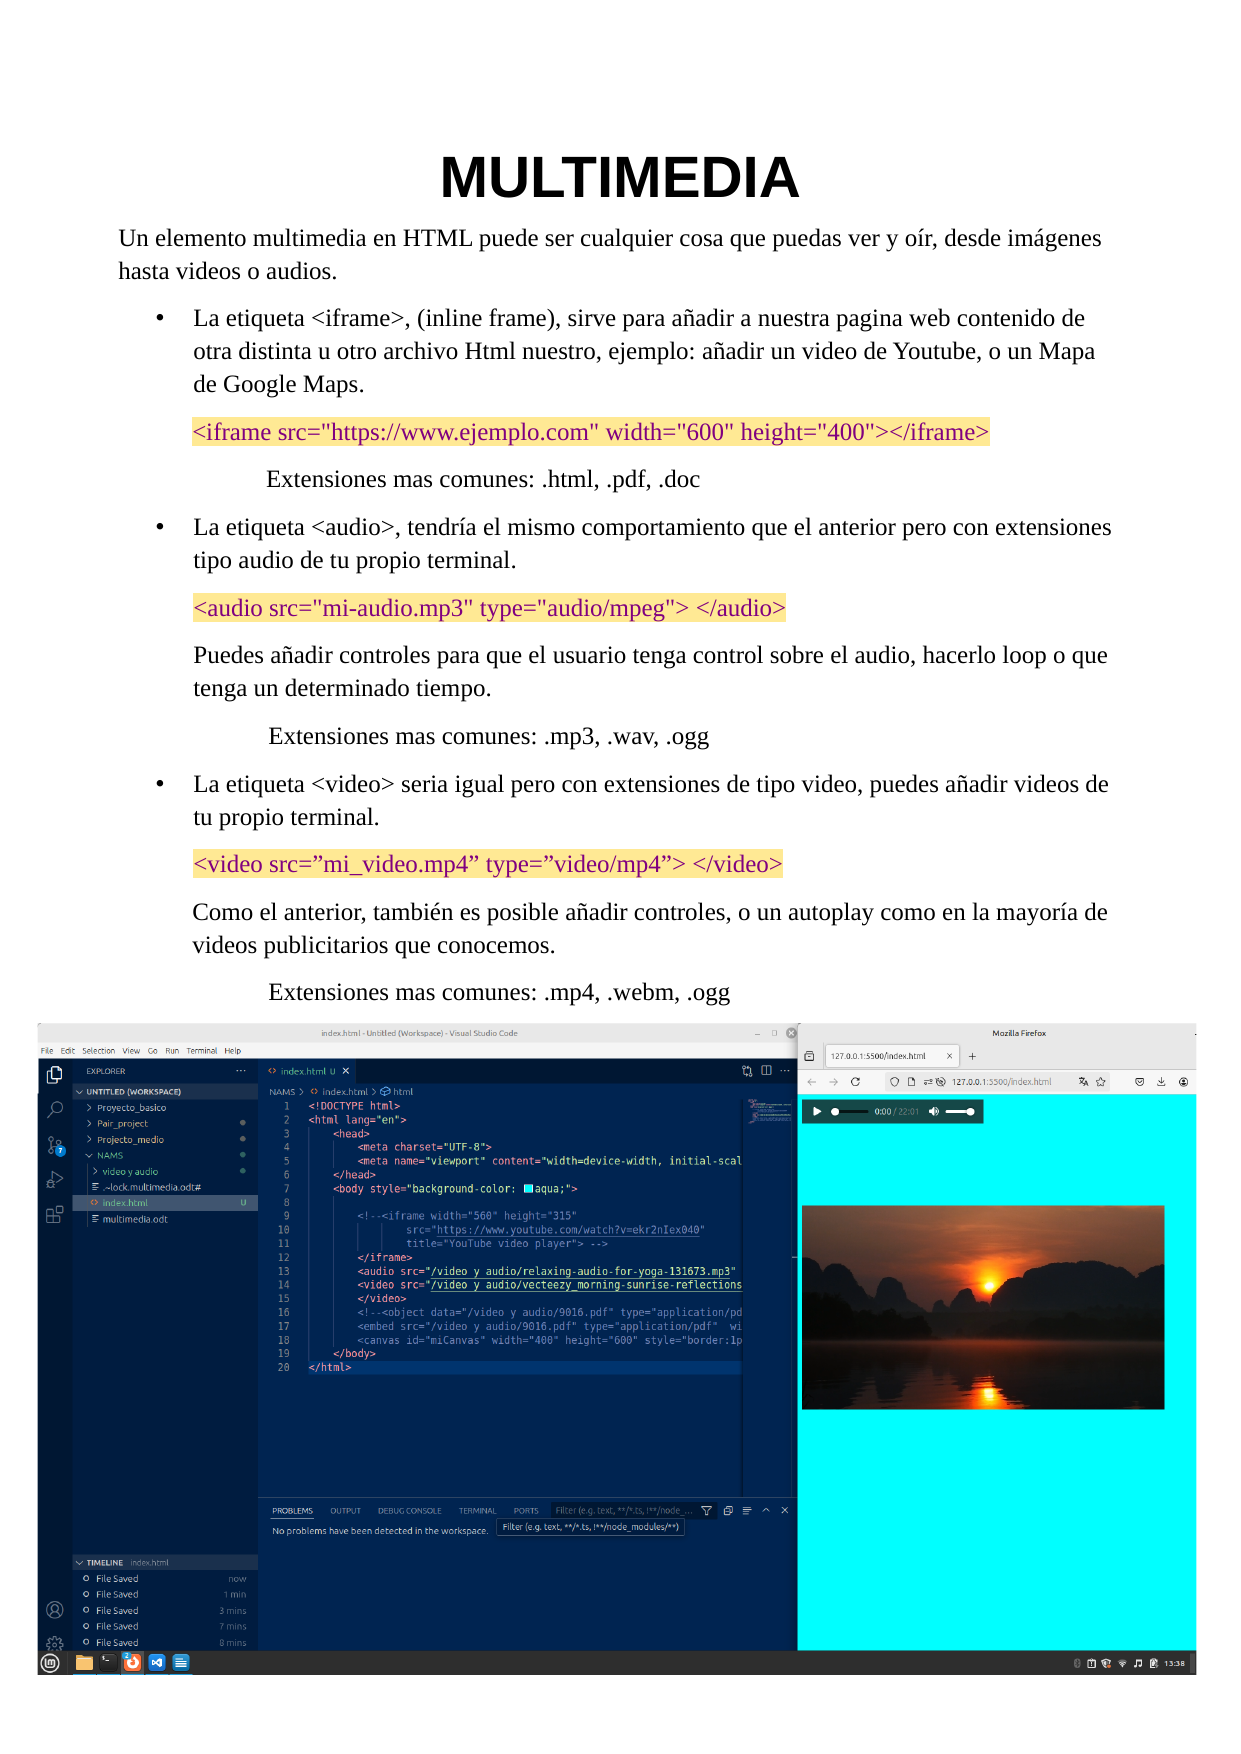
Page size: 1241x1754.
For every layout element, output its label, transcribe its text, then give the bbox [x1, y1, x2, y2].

list La etiqueta <iframe>, (inline frame), sirve para añadir a nuestra pagina web contenido de otra distinta u otro archivo Html nuestro, ejemplo: añadir un video de Youtube, o un Mapa de Google Maps. [156, 303, 1122, 398]
list <video src=”mi_video.mp4” type=”video/mp4”> </video> [156, 849, 1122, 878]
text Un elemento multimedia en HTML puede ser cualquier cosa que puedas ver y oír, desde imágenes hasta videos o audios. [118, 223, 1122, 284]
text Como el anterior, también es posible añadir controles, o un autoplay como en la mayoría de videos publicitarios que conocemos. [118, 897, 1122, 959]
title MULTIMEDIA [118, 143, 1122, 210]
list Extensiones mas comunes: .mp3, .wav, .ogg [231, 721, 1122, 750]
text Extensiones mas comunes: .html, .pdf, .doc [118, 464, 1122, 493]
list Extensiones mas comunes: .mp4, .webm, .ogg [231, 977, 1122, 1006]
list La etiqueta <audio>, tendría el mismo comportamiento que el anterior pero con extensiones tipo audio de tu propio terminal. [156, 512, 1122, 574]
picture [37, 1023, 1197, 1675]
list La etiqueta <video> seria igual pero con extensiones de tipo video, puedes añadir videos de tu propio terminal. [156, 769, 1122, 830]
text <iframe src="https://www.ejemplo.com" width="600" height="400"></iframe> [118, 417, 1122, 446]
list <audio src="mi-audio.mp3" type="audio/mpeg"> </audio> [156, 593, 1122, 622]
list Puedes añadir controles para que el usuario tenga control sobre el audio, hacerlo loop o que tenga un determinado tiempo. [156, 640, 1122, 702]
